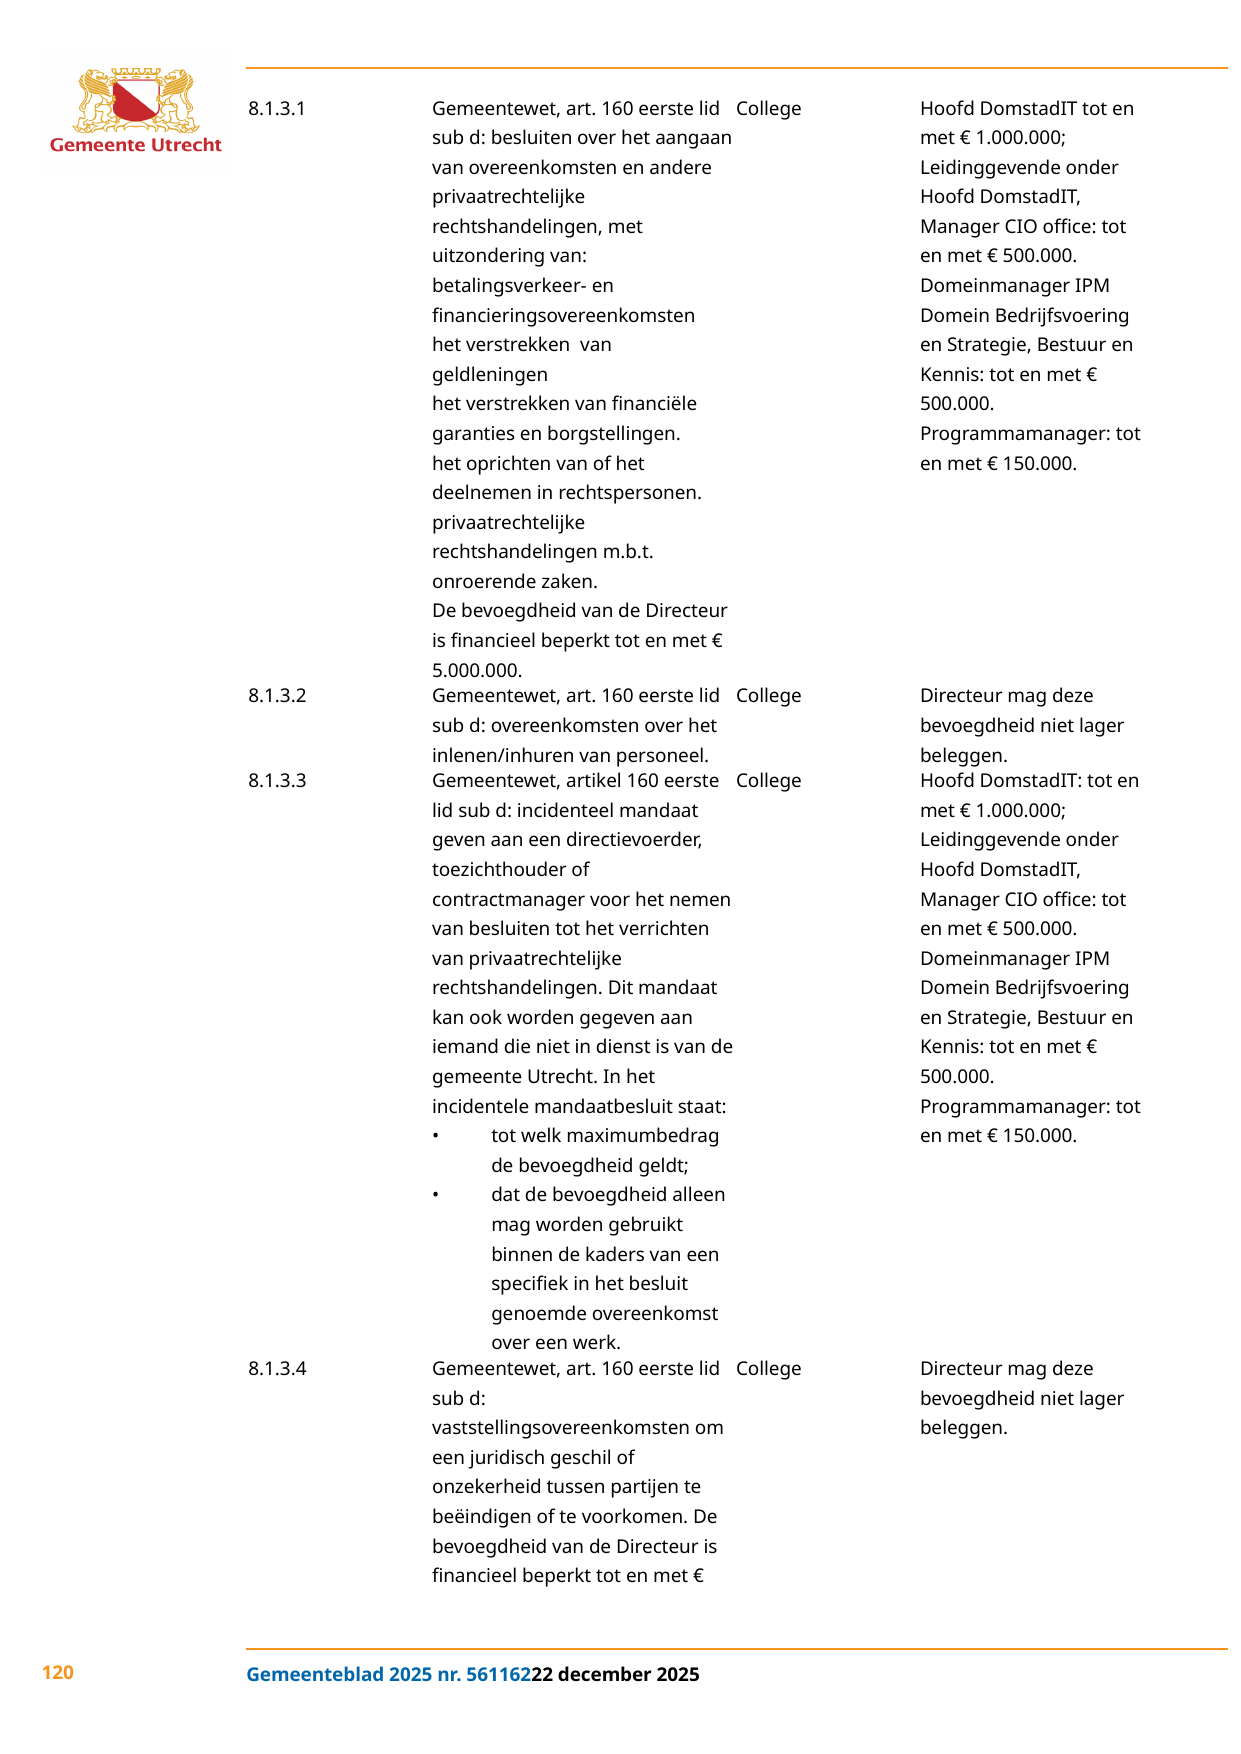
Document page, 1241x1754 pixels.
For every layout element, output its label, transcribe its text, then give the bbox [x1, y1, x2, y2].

table_cell Gemeentewet, artikel 160 eerste lid sub d: incidenteel mandaat geven aan een directievoerder, toezichthouder of contractmanager voor het nemen van besluiten tot het verrichten van privaatrechtelijke rechtshandelingen. Dit mandaat kan ook worden gegeven aan iemand die niet in dienst is van de gemeente Utrecht. In het incidentele mandaatbesluit staat: tot welk maximumbedrag de bevoegdheid geldt; dat de bevoegdheid alleen mag worden gebruikt binnen de kaders van een specifiek in het besluit genoemde overeenkomst over een werk. [432, 768, 736, 1355]
table_cell College [736, 768, 920, 1355]
table_cell 8.1.3.3 [248, 768, 432, 1355]
table_cell 8.1.3.4 [248, 1355, 432, 1588]
table_cell Directeur mag deze bevoegdheid niet lager beleggen. [920, 1355, 1152, 1588]
table_cell Hoofd DomstadIT tot en met € 1.000.000; Leidinggevende onder Hoofd DomstadIT, Manager CIO office: tot en met € 500.000. Domeinmanager IPM Domein Bedrijfsvoering en Strategie, Bestuur en Kennis: tot en met € 500.000. Programmamanager: tot en met € 150.000. [920, 95, 1152, 683]
table_cell 8.1.3.2 [248, 683, 432, 767]
table_cell 8.1.3.1 [248, 95, 432, 683]
table_cell Gemeentewet, art. 160 eerste lid sub d: vaststellingsovereenkomsten om een juridisch geschil of onzekerheid tussen partijen te beëindigen of te voorkomen. De bevoegdheid van de Directeur is financieel beperkt tot en met € [432, 1355, 736, 1588]
table_cell Hoofd DomstadIT: tot en met € 1.000.000; Leidinggevende onder Hoofd DomstadIT, Manager CIO office: tot en met € 500.000. Domeinmanager IPM Domein Bedrijfsvoering en Strategie, Bestuur en Kennis: tot en met € 500.000. Programmamanager: tot en met € 150.000. [920, 768, 1152, 1355]
table_cell College [736, 1355, 920, 1588]
picture [41, 47, 231, 172]
table_cell College [736, 95, 920, 683]
table_cell Directeur mag deze bevoegdheid niet lager beleggen. [920, 683, 1152, 767]
table_cell Gemeentewet, art. 160 eerste lid sub d: overeenkomsten over het inlenen/inhuren van personeel. [432, 683, 736, 767]
table_cell Gemeentewet, art. 160 eerste lid sub d: besluiten over het aangaan van overeenkomsten en andere privaatrechtelijke rechtshandelingen, met uitzondering van: betalingsverkeer- en financieringsovereenkomsten het verstrekken van geldleningen het verstrekken van financiële garanties en borgstellingen. het oprichten van of het deelnemen in rechtspersonen. privaatrechtelijke rechtshandelingen m.b.t. onroerende zaken. De bevoegdheid van de Directeur is financieel beperkt tot en met € 5.000.000. [432, 95, 736, 683]
table_cell College [736, 683, 920, 767]
